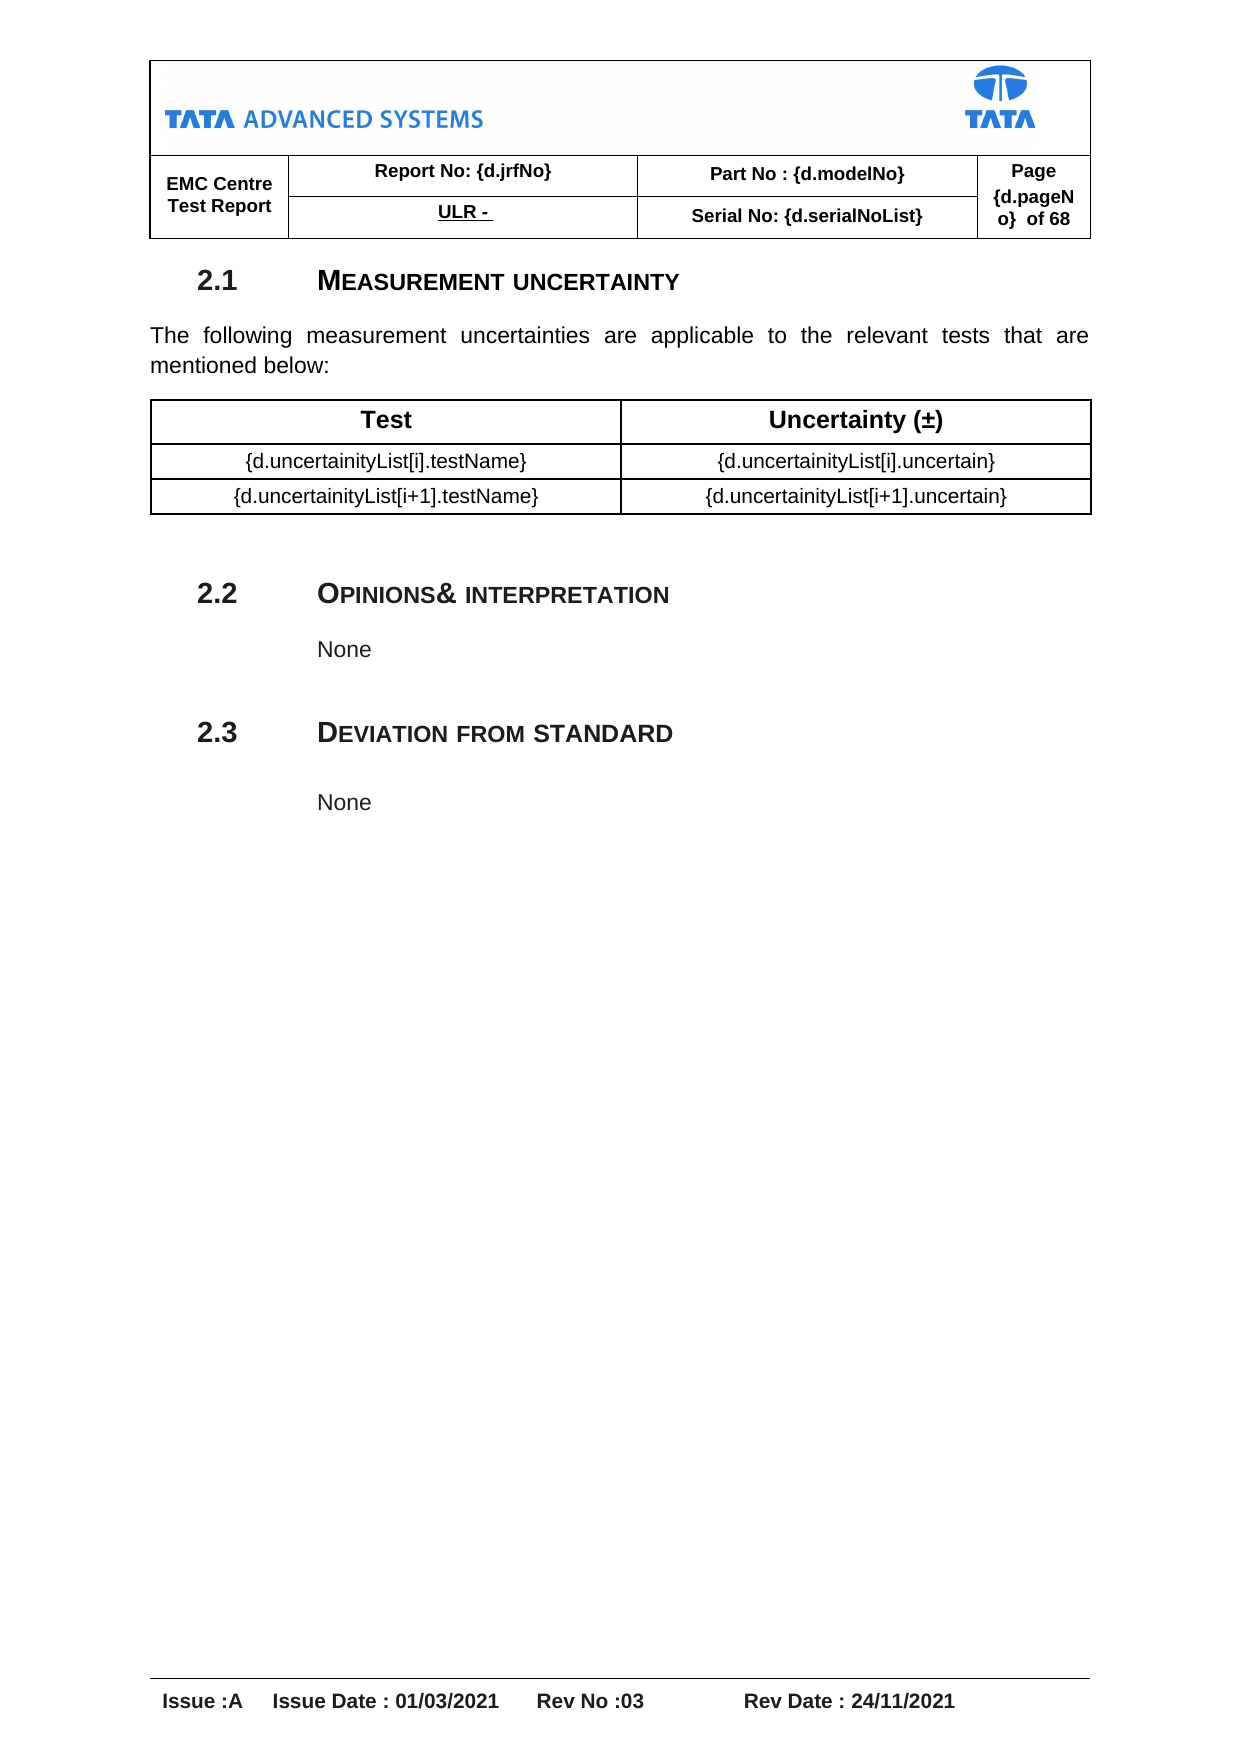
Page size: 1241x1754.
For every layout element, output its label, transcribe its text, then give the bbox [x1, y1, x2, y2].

text The following measurement uncertainties are applicable to the relevant tests that are mentioned below: [150, 322, 1090, 378]
subtitle Opinions& interpretation [197, 577, 1090, 610]
table_header Test [152, 401, 620, 442]
text None [300, 789, 1090, 815]
subtitle Measurement uncertainty [197, 263, 1090, 296]
table_cell {d.uncertainityList[i].testName} [152, 445, 620, 478]
table_cell {d.uncertainityList[i+1].testName} [152, 480, 620, 513]
table_cell {d.uncertainityList[i+1].uncertain} [622, 480, 1090, 513]
picture [165, 65, 1035, 147]
text None [317, 636, 1090, 662]
table_header Uncertainty (±) [622, 401, 1090, 442]
subtitle Deviation from STANDARD [197, 716, 1090, 749]
table_cell {d.uncertainityList[i].uncertain} [622, 445, 1090, 478]
